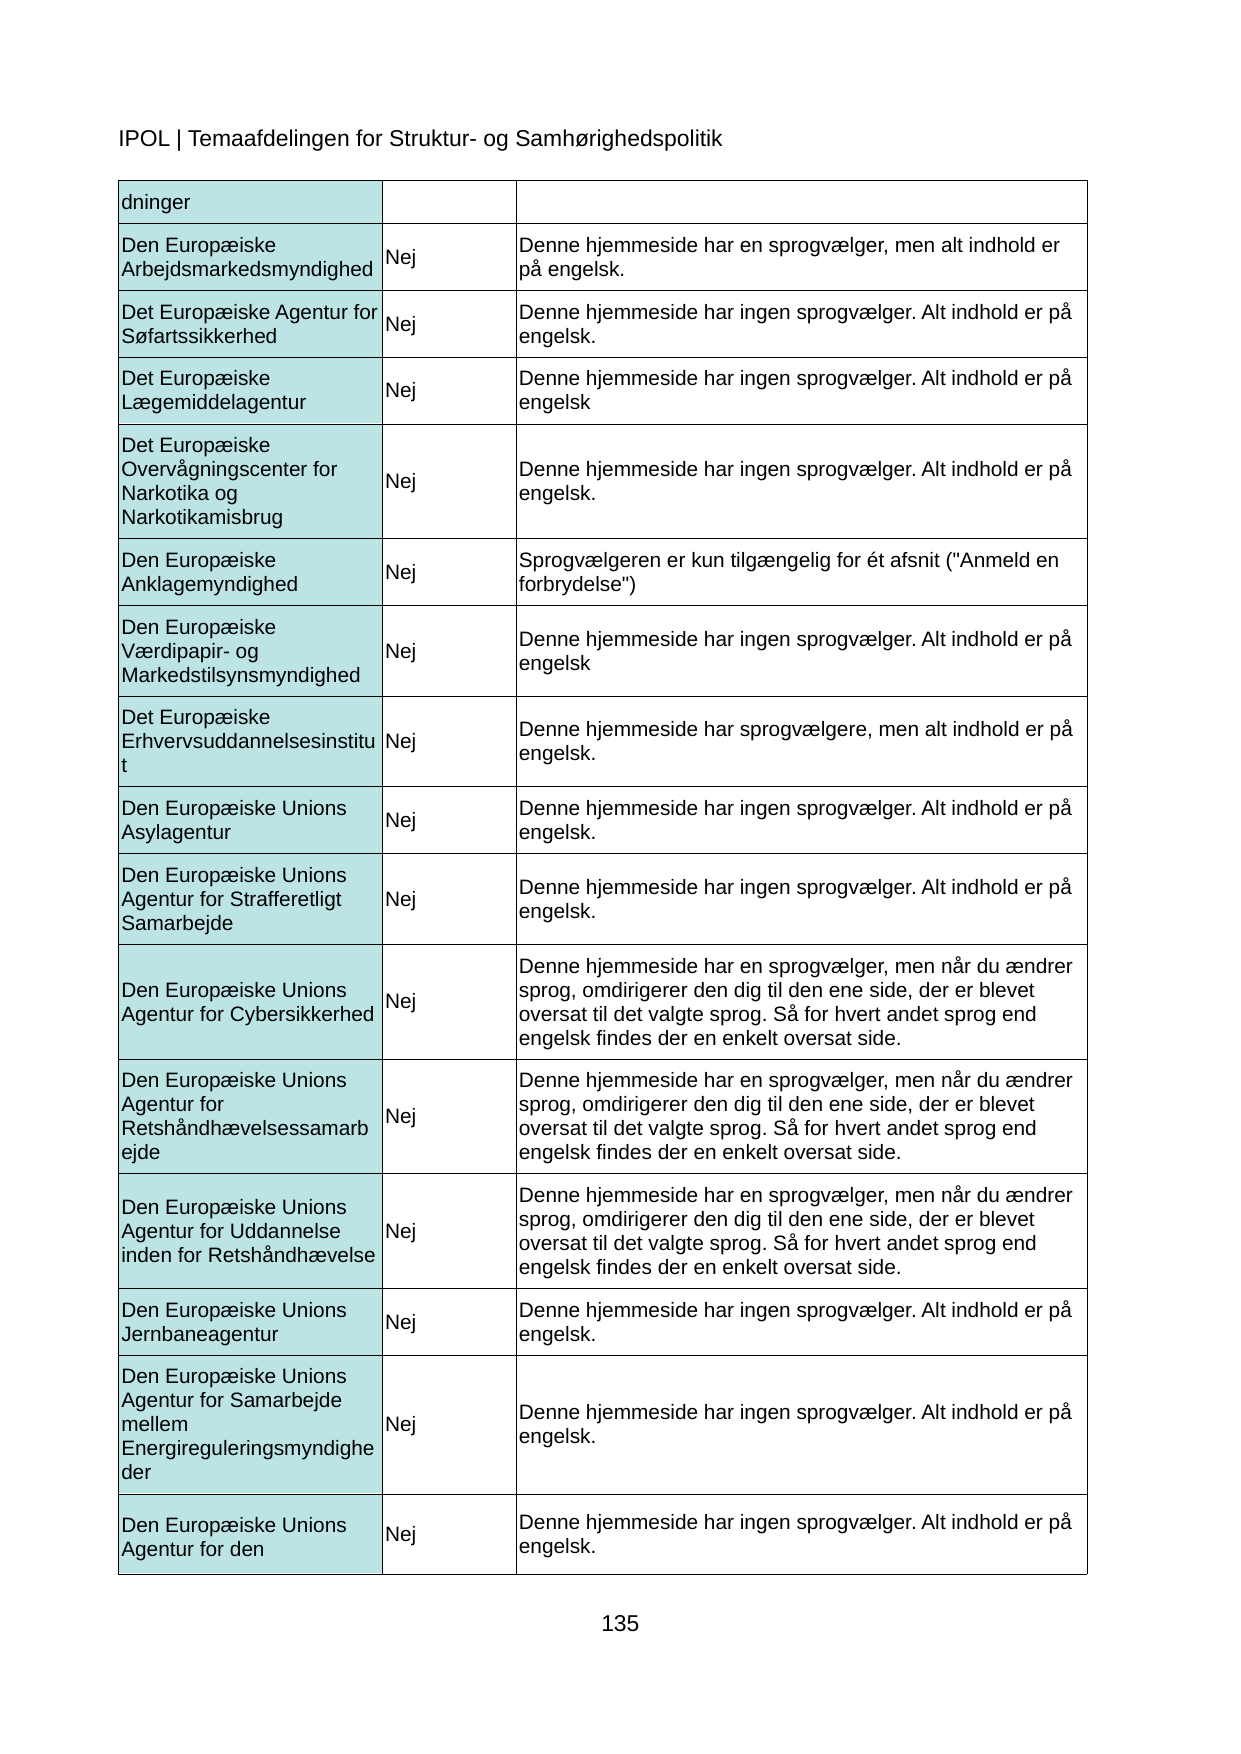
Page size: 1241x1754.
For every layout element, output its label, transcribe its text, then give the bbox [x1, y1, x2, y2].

table_cell Denne hjemmeside har en sprogvælger, men alt indhold er på engelsk. [517, 224, 1087, 290]
table_cell Nej [383, 697, 516, 786]
table_cell Denne hjemmeside har ingen sprogvælger. Alt indhold er på engelsk. [517, 291, 1087, 357]
table_cell Den Europæiske Unions Jernbaneagentur [119, 1289, 382, 1355]
table_cell Denne hjemmeside har en sprogvælger, men når du ændrer sprog, omdirigerer den dig til den ene side, der er blevet oversat til det valgte sprog. Så for hvert andet sprog end engelsk findes der en enkelt oversat side. [517, 1174, 1087, 1288]
table_cell Denne hjemmeside har ingen sprogvælger. Alt indhold er på engelsk. [517, 854, 1087, 944]
table_cell [383, 181, 516, 223]
table_cell Nej [383, 787, 516, 853]
table_cell Nej [383, 1174, 516, 1288]
table_cell Nej [383, 425, 516, 538]
table_cell Nej [383, 1060, 516, 1173]
table_cell Denne hjemmeside har en sprogvælger, men når du ændrer sprog, omdirigerer den dig til den ene side, der er blevet oversat til det valgte sprog. Så for hvert andet sprog end engelsk findes der en enkelt oversat side. [517, 945, 1087, 1059]
table_cell Den Europæiske Anklagemyndighed [119, 539, 382, 605]
table_cell Denne hjemmeside har ingen sprogvælger. Alt indhold er på engelsk. [517, 1289, 1087, 1355]
table_cell Denne hjemmeside har ingen sprogvælger. Alt indhold er på engelsk. [517, 425, 1087, 538]
table_cell Nej [383, 945, 516, 1059]
table_cell Det Europæiske Overvågningscenter for Narkotika og Narkotikamisbrug [119, 425, 382, 538]
table_cell Den Europæiske Unions Agentur for Cybersikkerhed [119, 945, 382, 1059]
table_cell Den Europæiske Unions Agentur for Uddannelse inden for Retshåndhævelse [119, 1174, 382, 1288]
table_cell Sprogvælgeren er kun tilgængelig for ét afsnit ("Anmeld en forbrydelse") [517, 539, 1087, 605]
table_cell Nej [383, 358, 516, 423]
table_cell Den Europæiske Værdipapir- og Markedstilsynsmyndighed [119, 606, 382, 696]
table_cell Nej [383, 1495, 516, 1573]
table_cell Nej [383, 606, 516, 696]
table_cell Den Europæiske Unions Asylagentur [119, 787, 382, 853]
table_cell Denne hjemmeside har sprogvælgere, men alt indhold er på engelsk. [517, 697, 1087, 786]
table_cell Den Europæiske Unions Agentur for Samarbejde mellem Energireguleringsmyndigheder [119, 1356, 382, 1493]
table_cell Denne hjemmeside har ingen sprogvælger. Alt indhold er på engelsk. [517, 787, 1087, 853]
table_cell [517, 181, 1087, 223]
table_cell Nej [383, 224, 516, 290]
table_cell Den Europæiske Unions Agentur for den [119, 1495, 382, 1573]
table_cell Den Europæiske Unions Agentur for Strafferetligt Samarbejde [119, 854, 382, 944]
table_cell Den Europæiske Arbejdsmarkedsmyndighed [119, 224, 382, 290]
table_cell Denne hjemmeside har ingen sprogvælger. Alt indhold er på engelsk [517, 606, 1087, 696]
table_cell Nej [383, 291, 516, 357]
table_cell Denne hjemmeside har ingen sprogvælger. Alt indhold er på engelsk. [517, 1495, 1087, 1573]
table_cell Denne hjemmeside har ingen sprogvælger. Alt indhold er på engelsk [517, 358, 1087, 423]
table_cell Det Europæiske Erhvervsuddannelsesinstitut [119, 697, 382, 786]
table_cell Nej [383, 854, 516, 944]
table_cell Nej [383, 539, 516, 605]
table_cell Det Europæiske Agentur for Søfartssikkerhed [119, 291, 382, 357]
table_cell dninger [119, 181, 382, 223]
table_cell Denne hjemmeside har en sprogvælger, men når du ændrer sprog, omdirigerer den dig til den ene side, der er blevet oversat til det valgte sprog. Så for hvert andet sprog end engelsk findes der en enkelt oversat side. [517, 1060, 1087, 1173]
table_cell Nej [383, 1356, 516, 1493]
table_cell Den Europæiske Unions Agentur for Retshåndhævelsessamarbejde [119, 1060, 382, 1173]
table_cell Det Europæiske Lægemiddelagentur [119, 358, 382, 423]
table_cell Denne hjemmeside har ingen sprogvælger. Alt indhold er på engelsk. [517, 1356, 1087, 1493]
table_cell Nej [383, 1289, 516, 1355]
